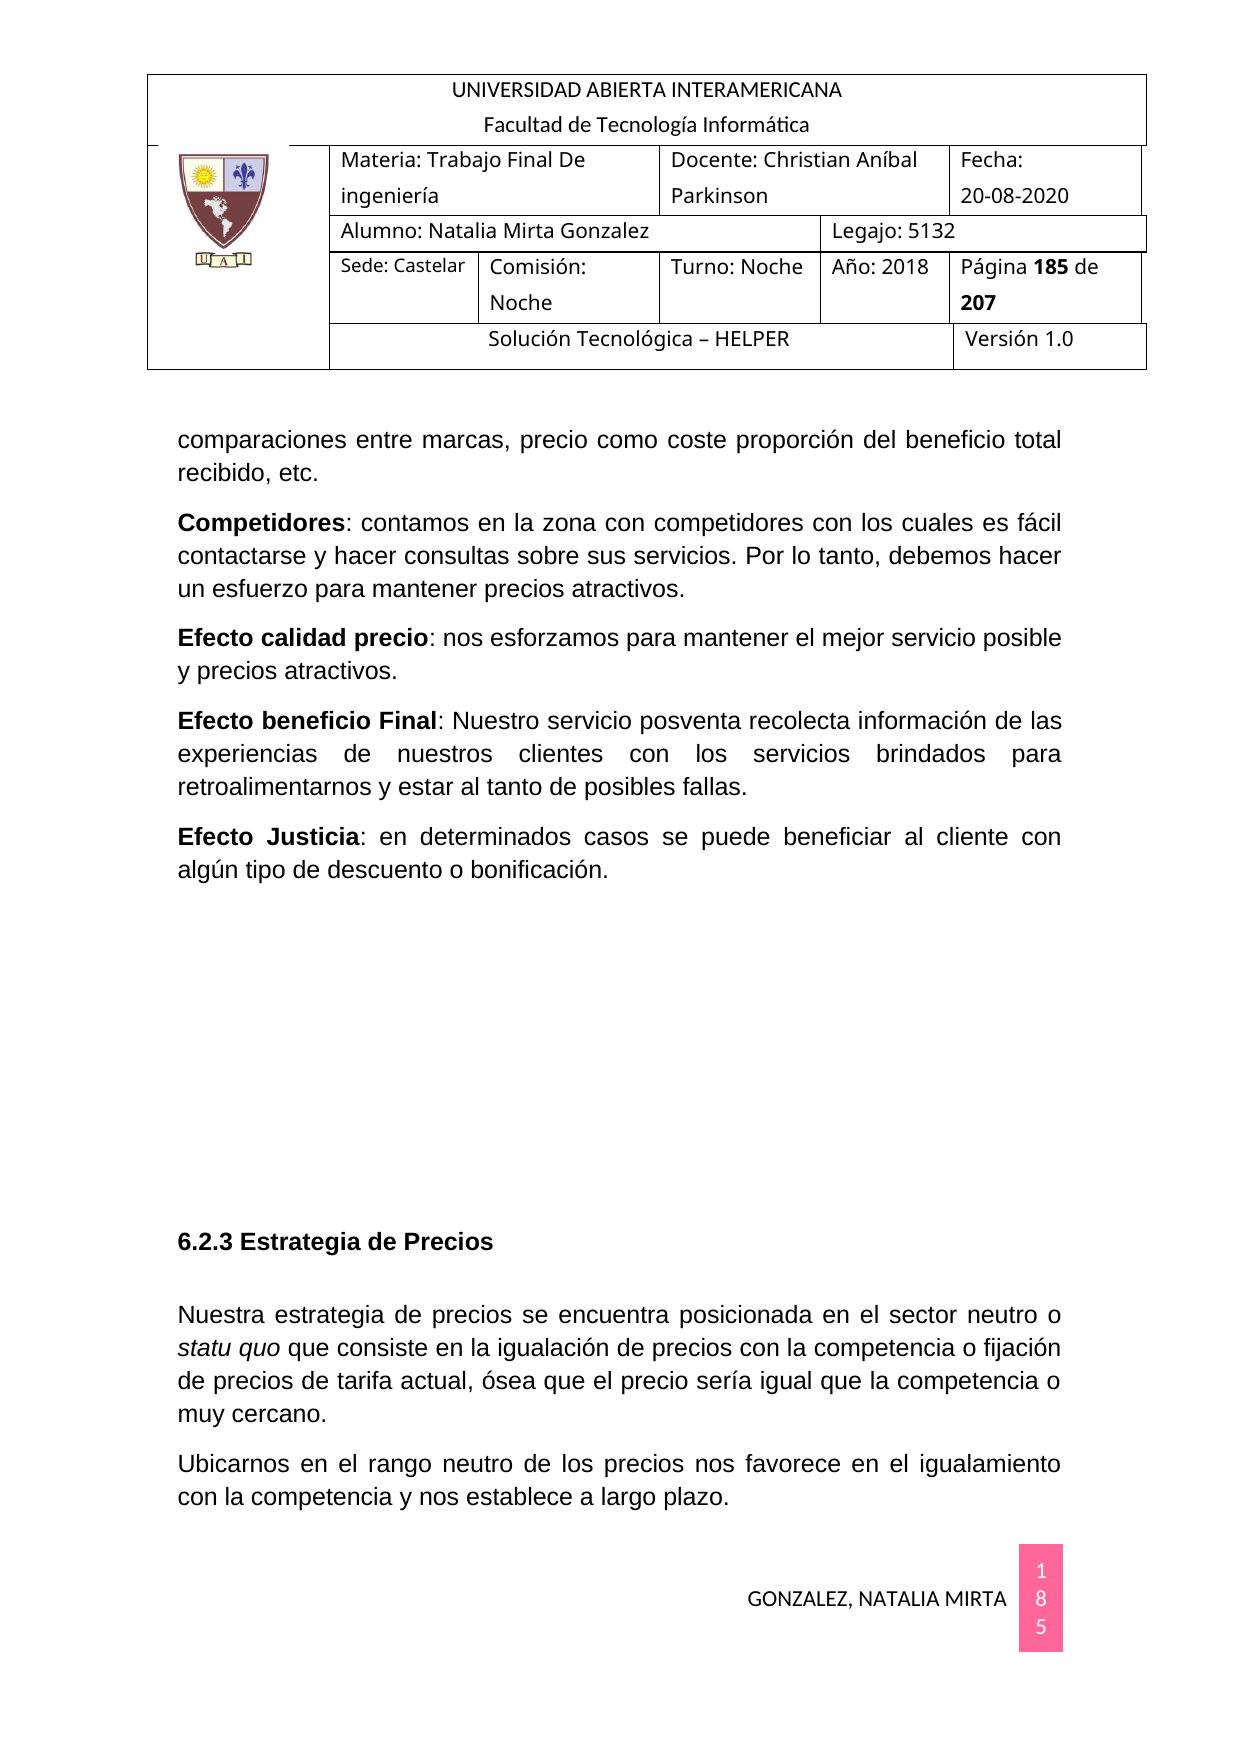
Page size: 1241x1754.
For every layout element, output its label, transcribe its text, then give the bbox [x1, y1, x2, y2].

text comparaciones entre marcas, precio como coste proporción del beneficio total recibido, etc. [177, 425, 1063, 487]
text Efecto beneficio Final: Nuestro servicio posventa recolecta información de las experiencias de nuestros clientes con los servicios brindados para retroalimentarnos y estar al tanto de posibles fallas. [177, 706, 1063, 801]
text Nuestra estrategia de precios se encuentra posicionada en el sector neutro o statu quo que consiste en la igualación de precios con la competencia o fijación de precios de tarifa actual, ósea que el precio sería igual que la competencia o muy cercano. [177, 1300, 1063, 1428]
text Ubicarnos en el rango neutro de los precios nos favorece en el igualamiento con la competencia y nos establece a largo plazo. [177, 1449, 1063, 1511]
text Efecto Justicia: en determinados casos se puede beneficiar al cliente con algún tipo de descuento o bonificación. [177, 822, 1063, 883]
text Efecto calidad precio: nos esforzamos para mantener el mejor servicio posible y precios atractivos. [177, 623, 1063, 685]
subtitle 6.2.3 Estrategia de Precios [177, 1227, 1063, 1255]
text Competidores: contamos en la zona con competidores con los cuales es fácil contactarse y hacer consultas sobre sus servicios. Por lo tanto, debemos hacer un esfuerzo para mantener precios atractivos. [177, 508, 1063, 602]
